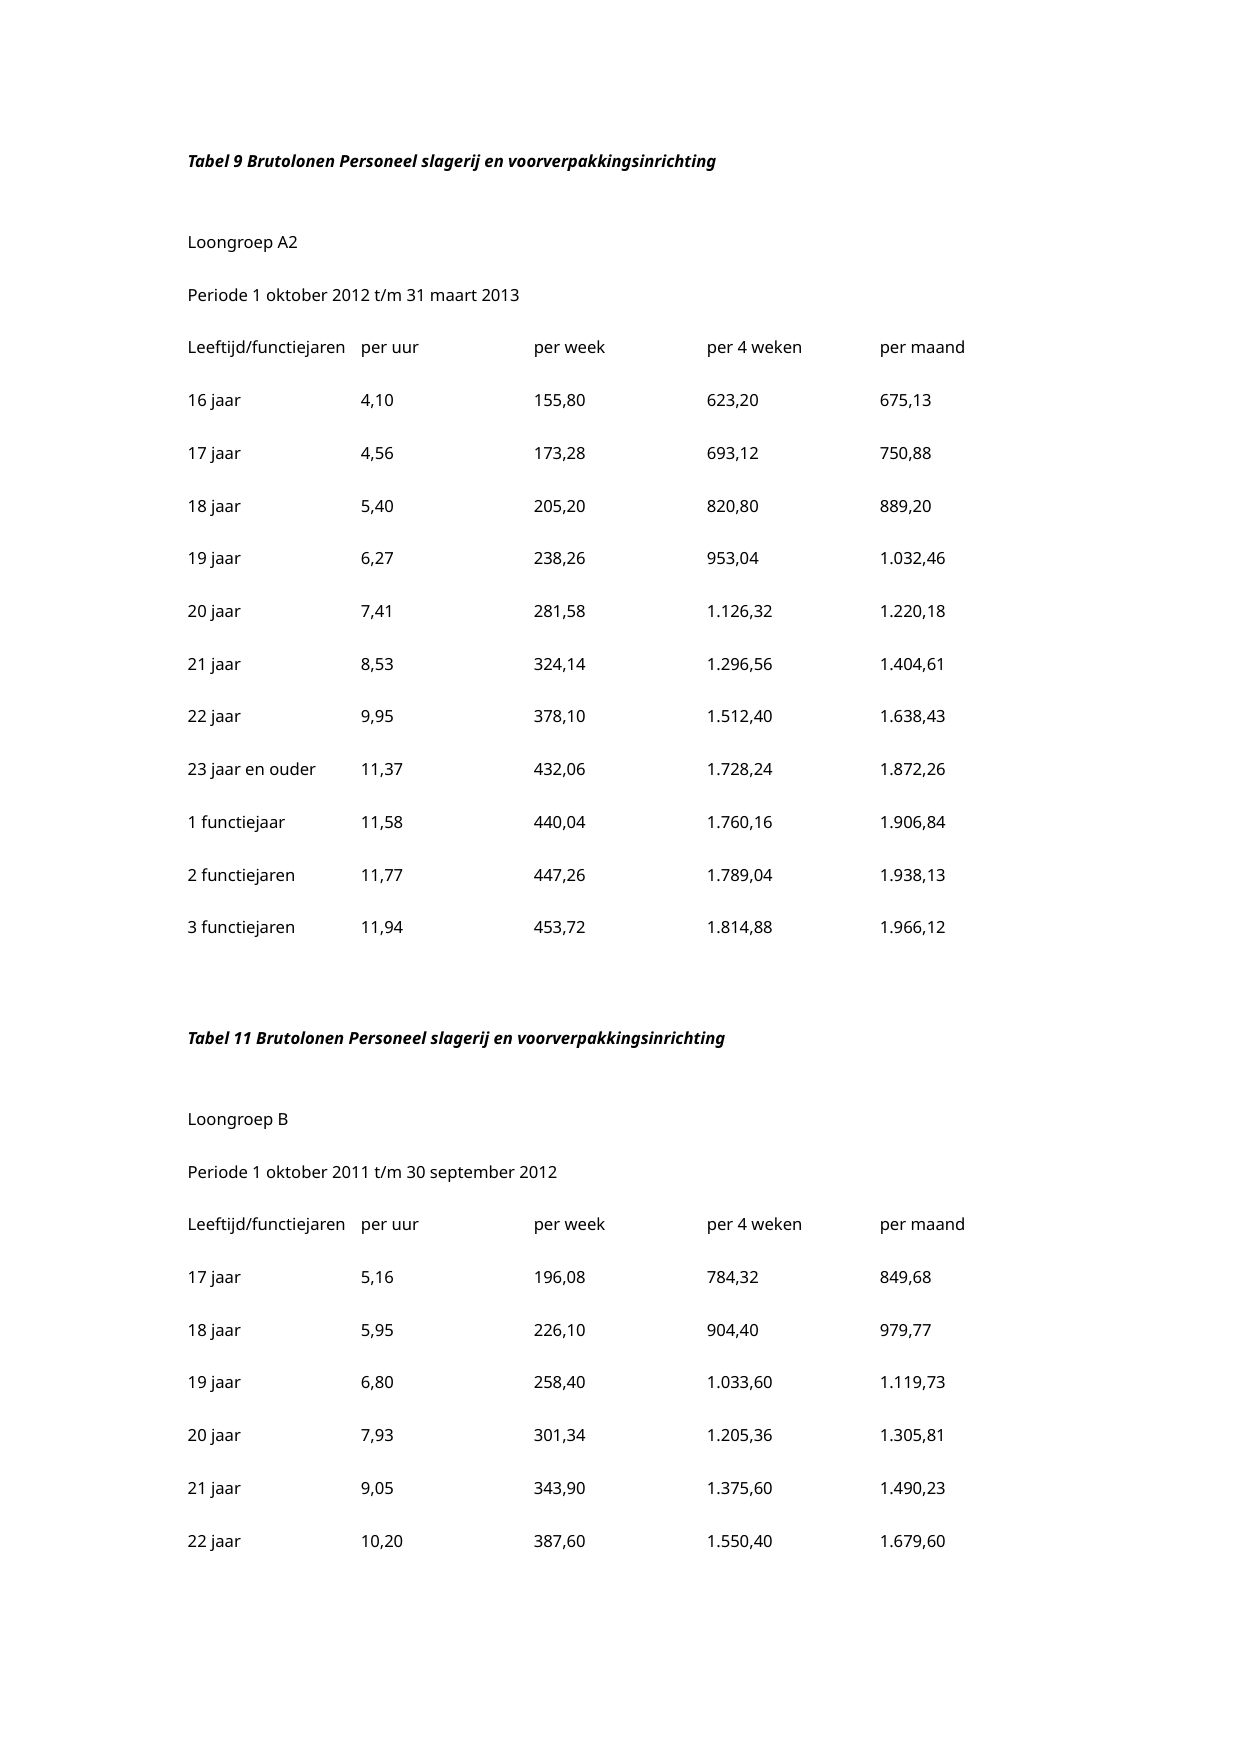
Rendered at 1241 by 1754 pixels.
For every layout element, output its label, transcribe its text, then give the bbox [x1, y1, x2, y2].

table_cell 18 jaar [188, 494, 361, 547]
table_cell 2 functiejaren [188, 863, 361, 916]
table_cell 281,58 [534, 600, 707, 652]
table_cell 205,20 [534, 494, 707, 547]
table_cell 6,80 [361, 1371, 533, 1424]
table_cell per uur [361, 336, 533, 389]
table_cell 1.760,16 [707, 810, 879, 863]
table_cell 1.550,40 [707, 1529, 879, 1582]
table_cell 1.033,60 [707, 1371, 879, 1424]
table_cell 23 jaar en ouder [188, 758, 361, 810]
table_cell per week [534, 336, 707, 389]
table_cell 953,04 [707, 547, 879, 599]
table_cell per uur [361, 1213, 533, 1266]
table_cell 1.119,73 [880, 1371, 1053, 1424]
table_cell 19 jaar [188, 1371, 361, 1424]
table_cell 1.789,04 [707, 863, 879, 916]
table_cell 11,37 [361, 758, 533, 810]
table_header Loongroep B Periode 1 oktober 2011 t/m 30 september 2012 [188, 1108, 1053, 1213]
table_cell 1.679,60 [880, 1529, 1053, 1582]
table_cell 1.296,56 [707, 652, 879, 705]
table_cell 7,41 [361, 600, 533, 652]
table_cell 447,26 [534, 863, 707, 916]
table_cell 20 jaar [188, 1424, 361, 1477]
table_cell 4,56 [361, 441, 533, 494]
table_cell 21 jaar [188, 652, 361, 705]
table_cell 4,10 [361, 389, 533, 441]
table_cell 258,40 [534, 1371, 707, 1424]
table_cell 693,12 [707, 441, 879, 494]
table_cell 1.872,26 [880, 758, 1053, 810]
table_cell 22 jaar [188, 705, 361, 758]
table_cell 7,93 [361, 1424, 533, 1477]
text Tabel 11 Brutolonen Personeel slagerij en voorverpakkingsinrichting [187, 1027, 1053, 1050]
table_cell 1.938,13 [880, 863, 1053, 916]
table_cell 1.906,84 [880, 810, 1053, 863]
table_cell 17 jaar [188, 441, 361, 494]
table_cell 16 jaar [188, 389, 361, 441]
table_cell 1.205,36 [707, 1424, 879, 1477]
table_cell 440,04 [534, 810, 707, 863]
table_cell 849,68 [880, 1266, 1053, 1318]
table_cell 173,28 [534, 441, 707, 494]
table_cell 432,06 [534, 758, 707, 810]
table_cell 675,13 [880, 389, 1053, 441]
table_cell 5,95 [361, 1319, 533, 1371]
table_cell 1.032,46 [880, 547, 1053, 599]
table_cell 21 jaar [188, 1477, 361, 1529]
table_cell 1.375,60 [707, 1477, 879, 1529]
table_cell 17 jaar [188, 1266, 361, 1318]
table_cell 238,26 [534, 547, 707, 599]
table_cell 750,88 [880, 441, 1053, 494]
text Tabel 9 Brutolonen Personeel slagerij en voorverpakkingsinrichting [187, 150, 1053, 173]
table_cell 1.305,81 [880, 1424, 1053, 1477]
table_cell 1.490,23 [880, 1477, 1053, 1529]
table_cell 979,77 [880, 1319, 1053, 1371]
table_cell Leeftijd/functiejaren [188, 336, 361, 389]
table_cell 3 functiejaren [188, 916, 361, 968]
table_header Loongroep A2 Periode 1 oktober 2012 t/m 31 maart 2013 [188, 231, 1053, 336]
table_cell 1.126,32 [707, 600, 879, 652]
table_cell 1.220,18 [880, 600, 1053, 652]
table_cell 1.966,12 [880, 916, 1053, 968]
table_cell 11,94 [361, 916, 533, 968]
table_cell 1.404,61 [880, 652, 1053, 705]
table_cell per 4 weken [707, 336, 879, 389]
table_cell 196,08 [534, 1266, 707, 1318]
table_cell 10,20 [361, 1529, 533, 1582]
table_cell 1.814,88 [707, 916, 879, 968]
table_cell 1.638,43 [880, 705, 1053, 758]
table_cell per maand [880, 336, 1053, 389]
table_cell 20 jaar [188, 600, 361, 652]
table_cell 1.512,40 [707, 705, 879, 758]
table_cell 5,40 [361, 494, 533, 547]
table_cell 19 jaar [188, 547, 361, 599]
table_cell 6,27 [361, 547, 533, 599]
table_cell 1.728,24 [707, 758, 879, 810]
table_cell 623,20 [707, 389, 879, 441]
table_cell 889,20 [880, 494, 1053, 547]
table_cell 904,40 [707, 1319, 879, 1371]
table_cell 9,95 [361, 705, 533, 758]
table_cell 1 functiejaar [188, 810, 361, 863]
table_cell 11,58 [361, 810, 533, 863]
table_cell per maand [880, 1213, 1053, 1266]
table_cell 8,53 [361, 652, 533, 705]
table_cell per week [534, 1213, 707, 1266]
table_cell 784,32 [707, 1266, 879, 1318]
table_cell 343,90 [534, 1477, 707, 1529]
table_cell 9,05 [361, 1477, 533, 1529]
table_cell 226,10 [534, 1319, 707, 1371]
table_cell 378,10 [534, 705, 707, 758]
table_cell 324,14 [534, 652, 707, 705]
table_cell 155,80 [534, 389, 707, 441]
table_cell 301,34 [534, 1424, 707, 1477]
table_cell 387,60 [534, 1529, 707, 1582]
table_cell 820,80 [707, 494, 879, 547]
table_cell 18 jaar [188, 1319, 361, 1371]
table_cell 11,77 [361, 863, 533, 916]
table_cell 22 jaar [188, 1529, 361, 1582]
table_cell Leeftijd/functiejaren [188, 1213, 361, 1266]
table_cell 5,16 [361, 1266, 533, 1318]
table_cell per 4 weken [707, 1213, 879, 1266]
table_cell 453,72 [534, 916, 707, 968]
